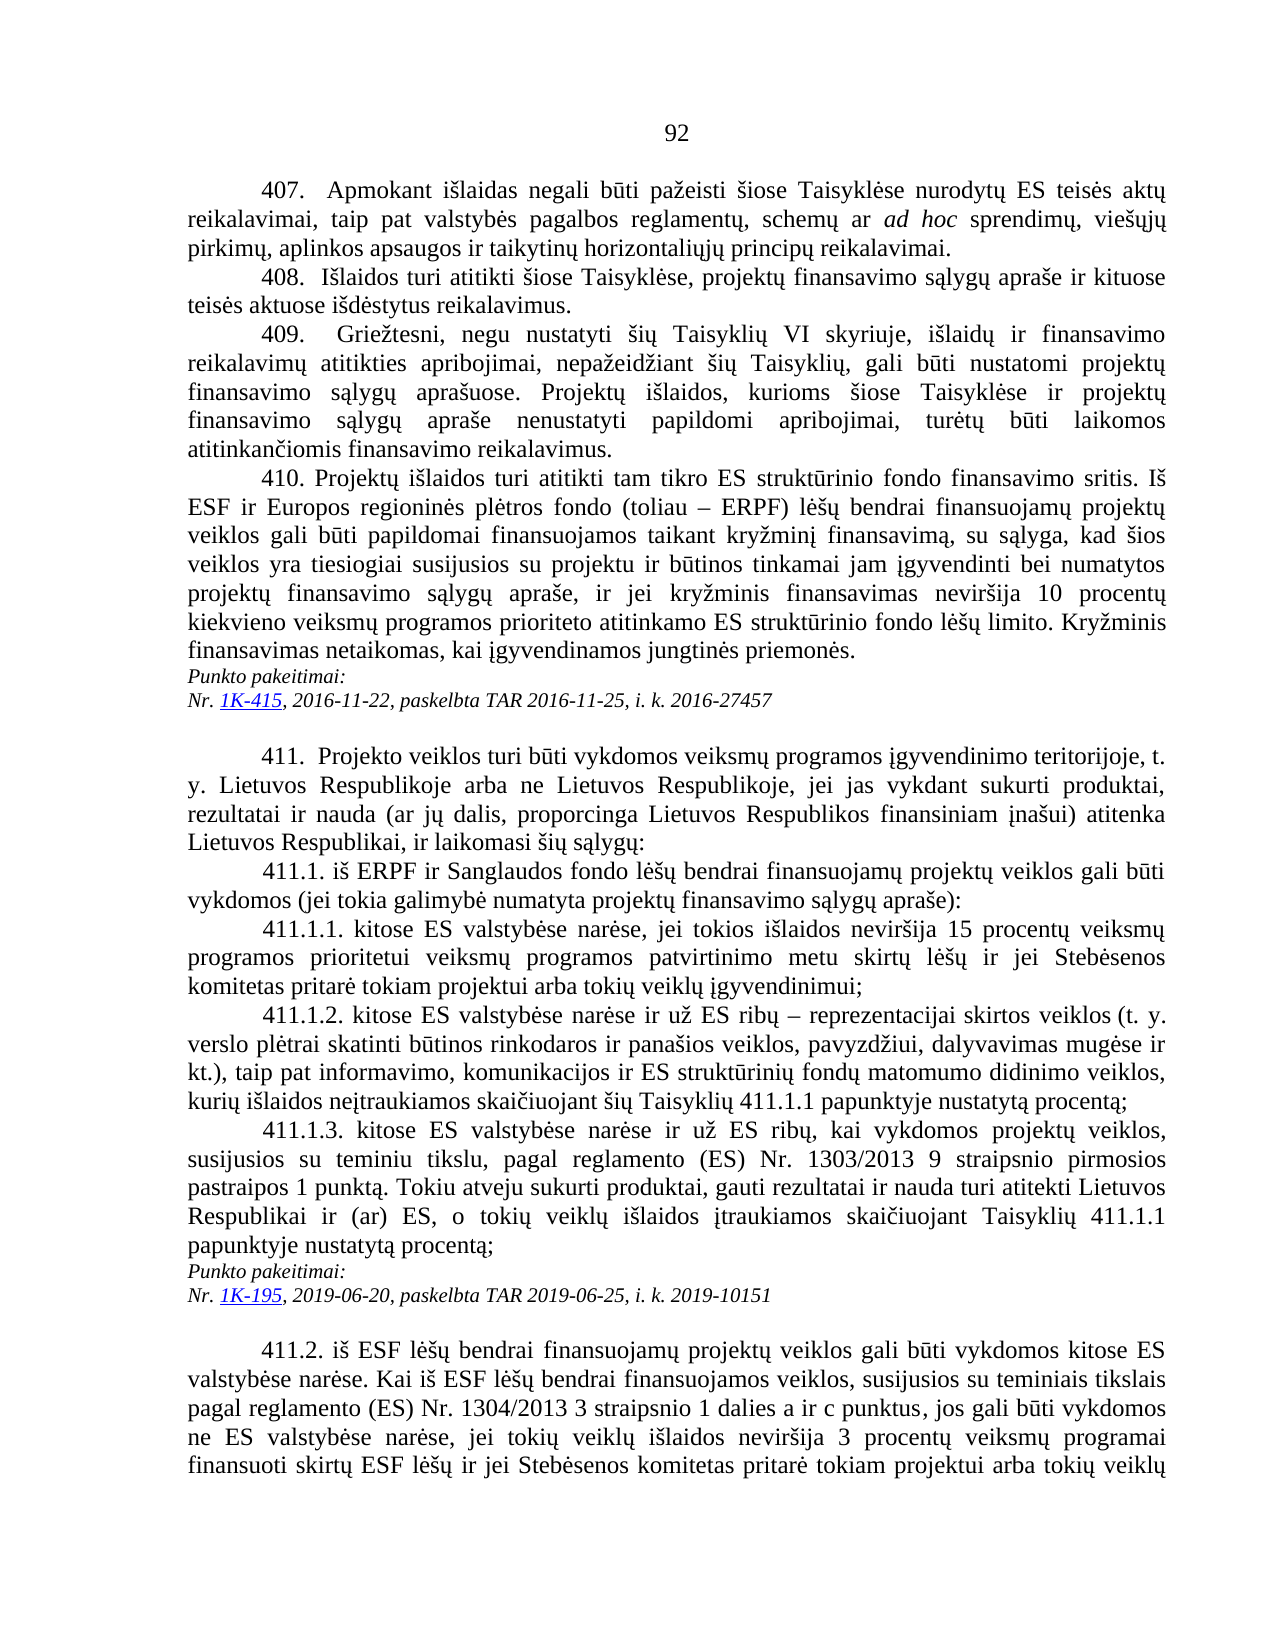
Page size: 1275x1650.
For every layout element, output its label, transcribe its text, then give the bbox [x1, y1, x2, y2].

text Punkto pakeitimai: [187, 664, 1167, 688]
text 411.2. iš ESF lėšų bendrai finansuojamų projektų veiklos gali būti vykdomos kitose ES valstybėse narėse. Kai iš ESF lėšų bendrai finansuojamos veiklos, susijusios su teminiais tikslais pagal reglamento (ES) Nr. 1304/2013 3 straipsnio 1 dalies a ir c punktus, jos gali būti vykdomos ne ES valstybėse narėse, jei tokių veiklų išlaidos neviršija 3 procentų veiksmų programai finansuoti skirtų ESF lėšų ir jei Stebėsenos komitetas pritarė tokiam projektui arba tokių veiklų [187, 1336, 1167, 1479]
text 411. Projekto veiklos turi būti vykdomos veiksmų programos įgyvendinimo teritorijoje, t. y. Lietuvos Respublikoje arba ne Lietuvos Respublikoje, jei jas vykdant sukurti produktai, rezultatai ir nauda (ar jų dalis, proporcinga Lietuvos Respublikos finansiniam įnašui) atitenka Lietuvos Respublikai, ir laikomasi šių sąlygų: [187, 741, 1167, 856]
text 411.1. iš ERPF ir Sanglaudos fondo lėšų bendrai finansuojamų projektų veiklos gali būti vykdomos (jei tokia galimybė numatyta projektų finansavimo sąlygų apraše): [187, 856, 1167, 914]
text Nr. 1K-415, 2016-11-22, paskelbta TAR 2016-11-25, i. k. 2016-27457 [187, 688, 1167, 712]
text 409. Griežtesni, negu nustatyti šių Taisyklių VI skyriuje, išlaidų ir finansavimo reikalavimų atitikties apribojimai, nepažeidžiant šių Taisyklių, gali būti nustatomi projektų finansavimo sąlygų aprašuose. Projektų išlaidos, kurioms šiose Taisyklėse ir projektų finansavimo sąlygų apraše nenustatyti papildomi apribojimai, turėtų būti laikomos atitinkančiomis finansavimo reikalavimus. [187, 319, 1167, 463]
text Nr. 1K-195, 2019-06-20, paskelbta TAR 2019-06-25, i. k. 2019-10151 [187, 1283, 1167, 1307]
text 411.1.1. kitose ES valstybėse narėse, jei tokios išlaidos neviršija 15 procentų veiksmų programos prioritetui veiksmų programos patvirtinimo metu skirtų lėšų ir jei Stebėsenos komitetas pritarė tokiam projektui arba tokių veiklų įgyvendinimui; [187, 914, 1167, 1000]
text Punkto pakeitimai: [187, 1259, 1167, 1283]
text 408. Išlaidos turi atitikti šiose Taisyklėse, projektų finansavimo sąlygų apraše ir kituose teisės aktuose išdėstytus reikalavimus. [187, 262, 1167, 319]
text 407. Apmokant išlaidas negali būti pažeisti šiose Taisyklėse nurodytų ES teisės aktų reikalavimai, taip pat valstybės pagalbos reglamentų, schemų ar ad hoc sprendimų, viešųjų pirkimų, aplinkos apsaugos ir taikytinų horizontaliųjų principų reikalavimai. [187, 176, 1167, 262]
text 411.1.2. kitose ES valstybėse narėse ir už ES ribų – reprezentacijai skirtos veiklos (t. y. verslo plėtrai skatinti būtinos rinkodaros ir panašios veiklos, pavyzdžiui, dalyvavimas mugėse ir kt.), taip pat informavimo, komunikacijos ir ES struktūrinių fondų matomumo didinimo veiklos, kurių išlaidos neįtraukiamos skaičiuojant šių Taisyklių 411.1.1 papunktyje nustatytą procentą; [187, 1000, 1167, 1115]
text 411.1.3. kitose ES valstybėse narėse ir už ES ribų, kai vykdomos projektų veiklos, susijusios su teminiu tikslu, pagal reglamento (ES) Nr. 1303/2013 9 straipsnio pirmosios pastraipos 1 punktą. Tokiu atveju sukurti produktai, gauti rezultatai ir nauda turi atitekti Lietuvos Respublikai ir (ar) ES, o tokių veiklų išlaidos įtraukiamos skaičiuojant Taisyklių 411.1.1 papunktyje nustatytą procentą; [187, 1115, 1167, 1259]
text 410. Projektų išlaidos turi atitikti tam tikro ES struktūrinio fondo finansavimo sritis. Iš ESF ir Europos regioninės plėtros fondo (toliau – ERPF) lėšų bendrai finansuojamų projektų veiklos gali būti papildomai finansuojamos taikant kryžminį finansavimą, su sąlyga, kad šios veiklos yra tiesiogiai susijusios su projektu ir būtinos tinkamai jam įgyvendinti bei numatytos projektų finansavimo sąlygų apraše, ir jei kryžminis finansavimas neviršija 10 procentų kiekvieno veiksmų programos prioriteto atitinkamo ES struktūrinio fondo lėšų limito. Kryžminis finansavimas netaikomas, kai įgyvendinamos jungtinės priemonės. [187, 463, 1167, 664]
